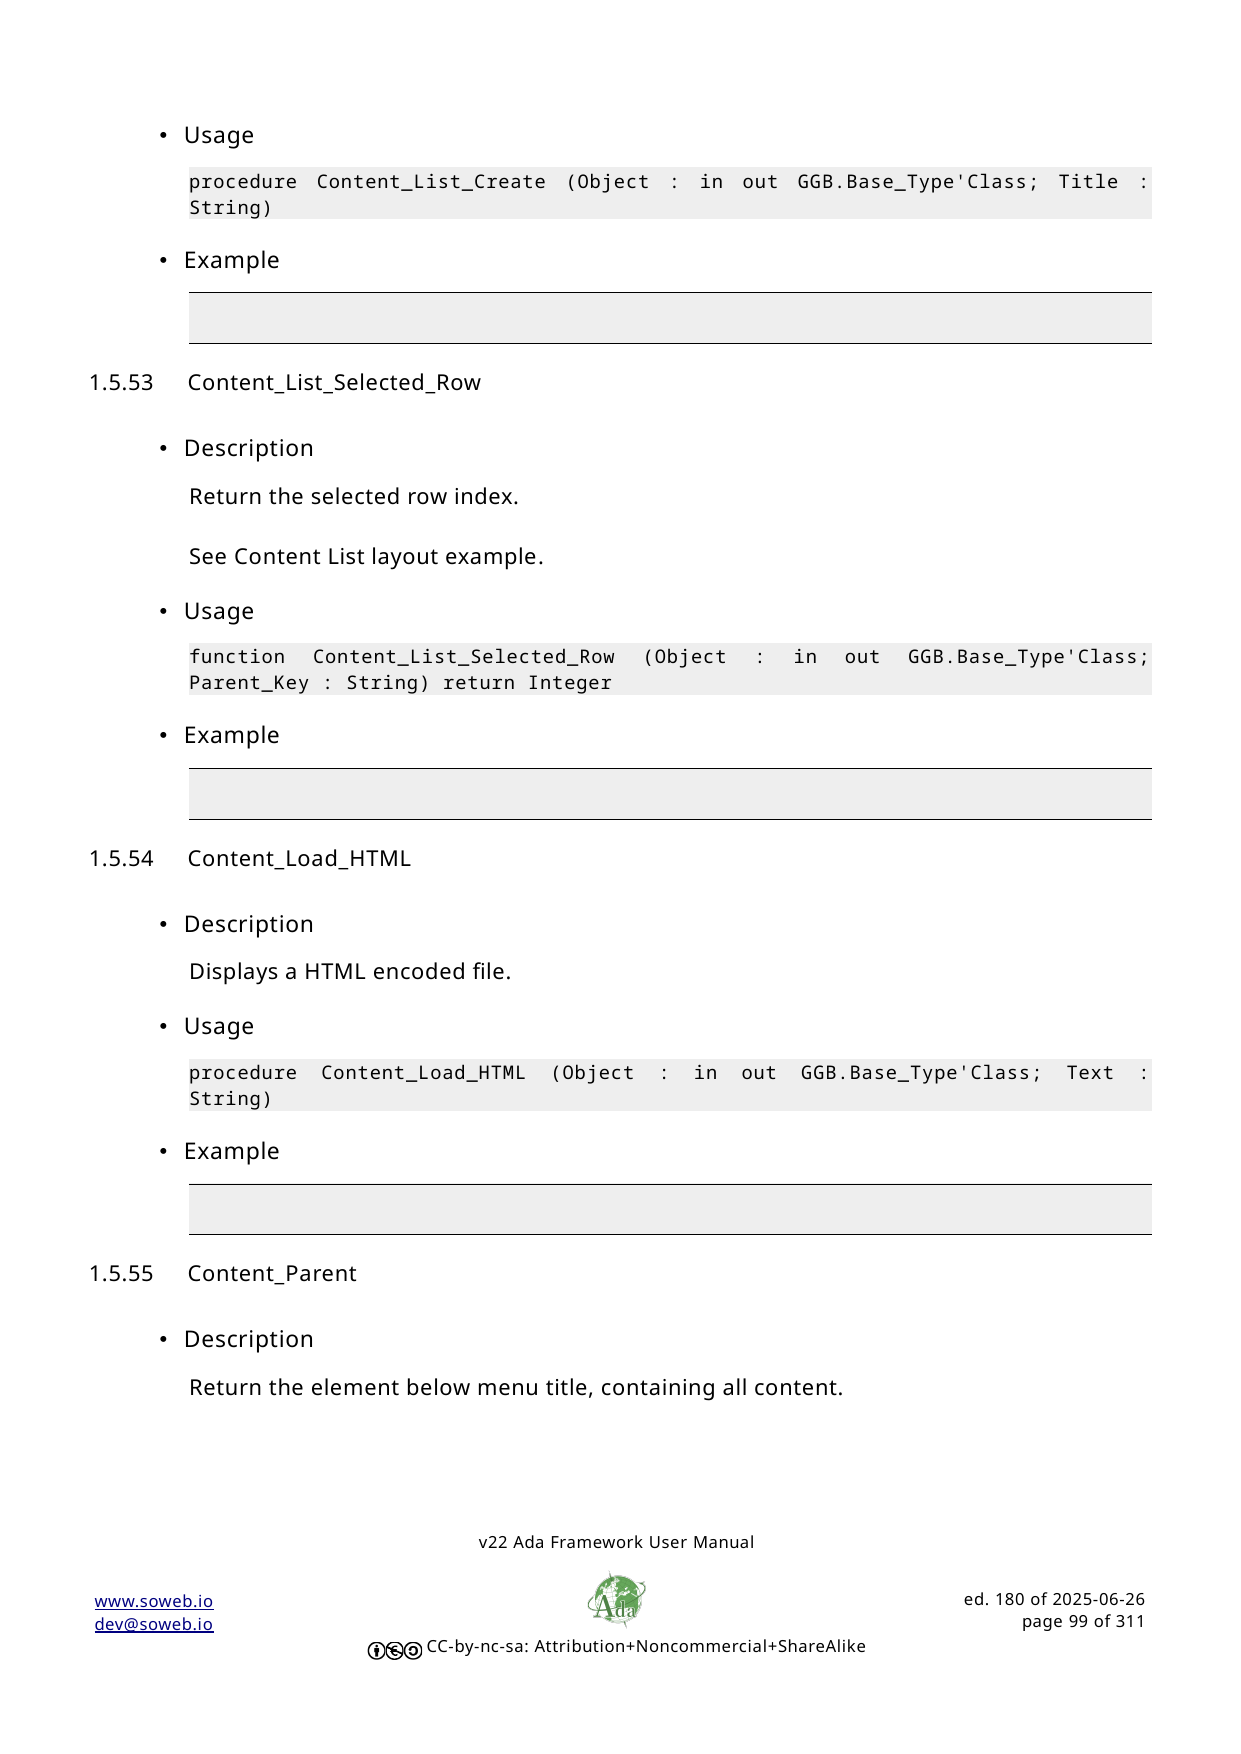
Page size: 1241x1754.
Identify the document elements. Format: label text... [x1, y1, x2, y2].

subtitle Example [159, 719, 1152, 750]
text procedure Content_List_Create (Object : in out GGB.Base_Type'Class; Title : String) [189, 167, 1152, 219]
picture [367, 1642, 423, 1660]
subtitle Content_List_Selected_Row [88, 367, 1152, 408]
subtitle Description [159, 1323, 1152, 1354]
subtitle Example [159, 243, 1152, 274]
subtitle Description [159, 907, 1152, 938]
subtitle Usage [159, 118, 1152, 150]
subtitle Content_Parent [88, 1258, 1152, 1299]
text Displays a HTML encoded file. [189, 956, 1152, 986]
subtitle Usage [159, 1010, 1152, 1041]
text See Content List layout example. [189, 541, 1152, 571]
subtitle Description [159, 432, 1152, 463]
text function Content_List_Selected_Row (Object : in out GGB.Base_Type'Class; Parent_Key : String) return Integer [189, 643, 1152, 695]
subtitle Example [159, 1134, 1152, 1166]
subtitle Usage [159, 594, 1152, 625]
text Return the element below menu title, containing all content. [189, 1372, 1152, 1402]
text Return the selected row index. [189, 481, 1152, 511]
subtitle Content_Load_HTML [88, 842, 1152, 883]
picture [587, 1570, 646, 1629]
text procedure Content_Load_HTML (Object : in out GGB.Base_Type'Class; Text : String) [189, 1059, 1152, 1111]
